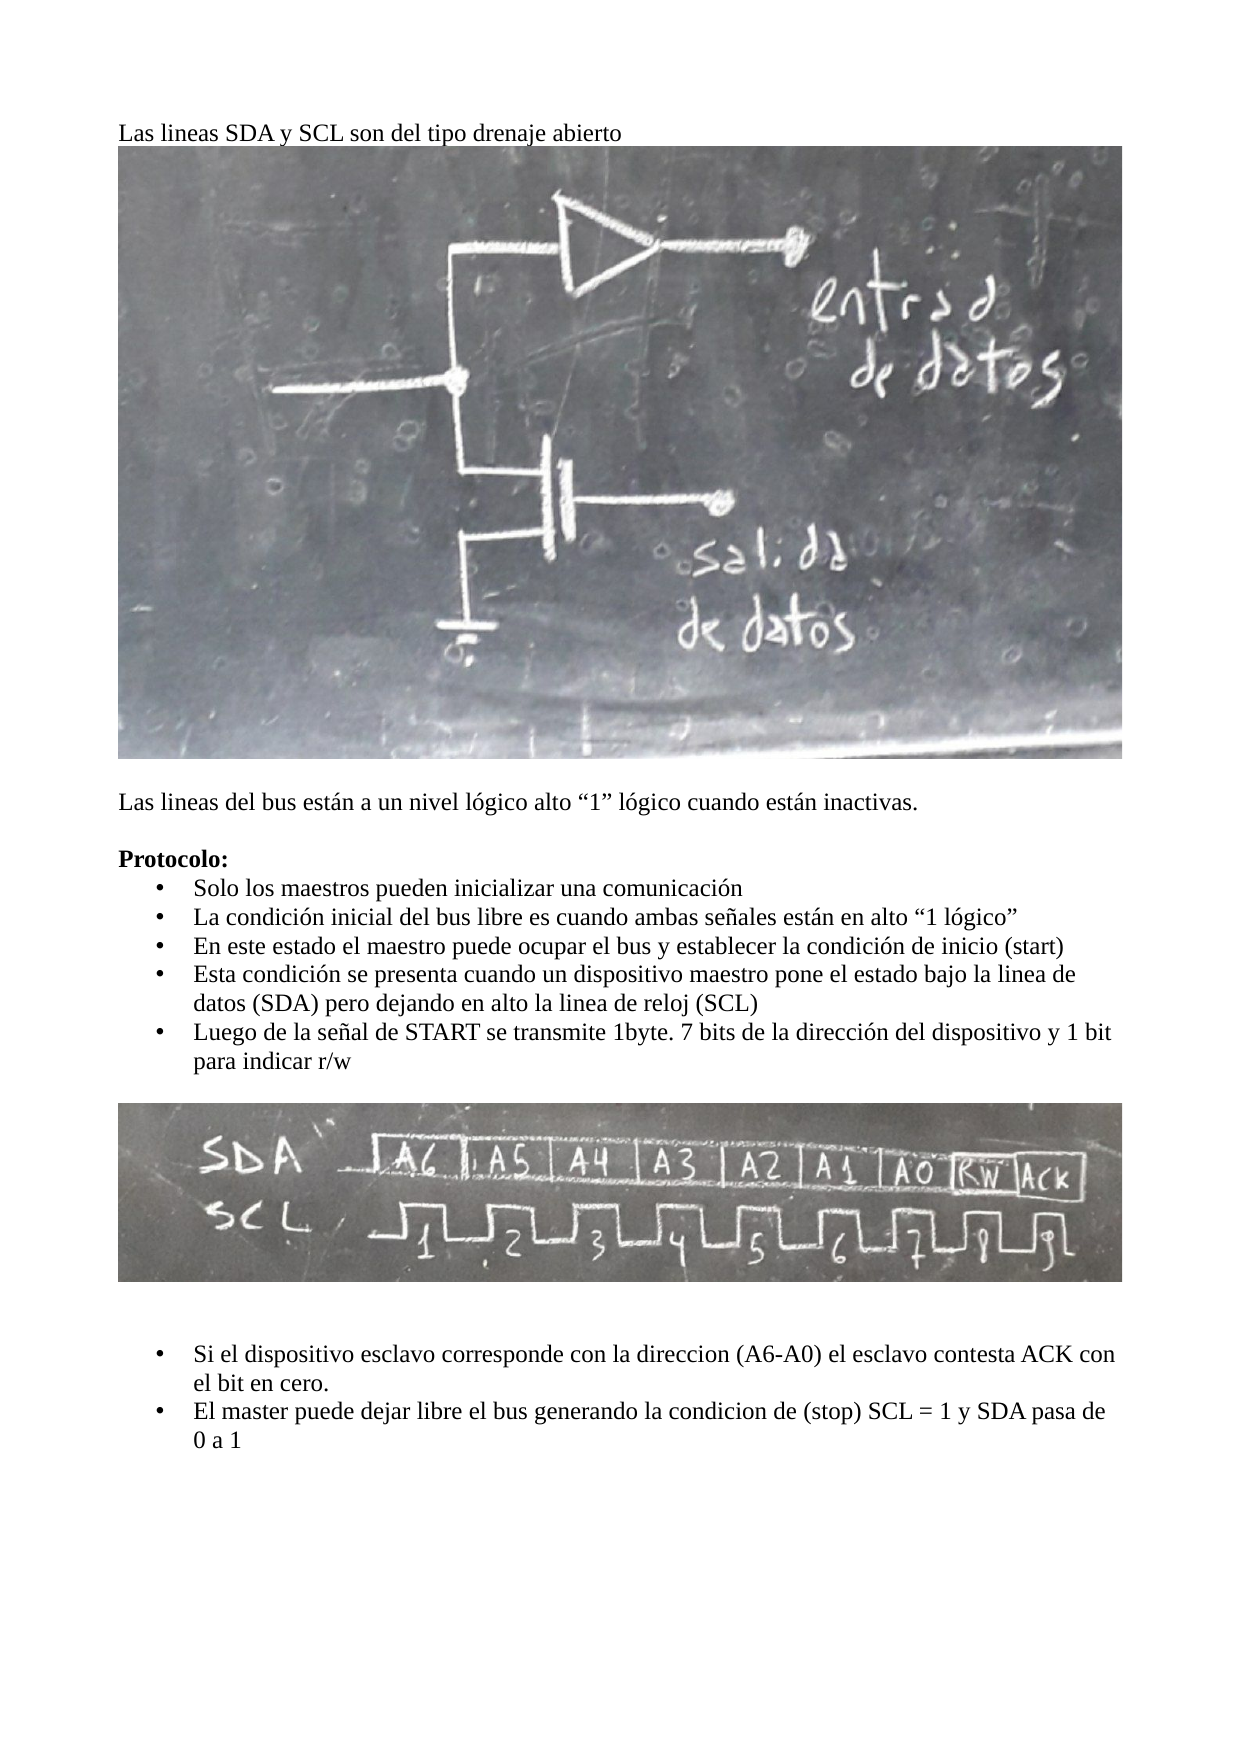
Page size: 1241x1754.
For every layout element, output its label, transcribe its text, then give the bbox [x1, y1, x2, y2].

picture [118, 1103, 1123, 1282]
picture [118, 146, 1123, 759]
text Las lineas SDA y SCL son del tipo drenaje abierto [118, 118, 1122, 146]
list En este estado el maestro puede ocupar el bus y establecer la condición de inicio (start) [156, 931, 1122, 959]
list El master puede dejar libre el bus generando la condicion de (stop) SCL = 1 y SDA pasa de 0 a 1 [156, 1396, 1122, 1454]
list Solo los maestros pueden inicializar una comunicación [156, 873, 1122, 902]
list La condición inicial del bus libre es cuando ambas señales están en alto “1 lógico” [156, 902, 1122, 931]
text Las lineas del bus están a un nivel lógico alto “1” lógico cuando están inactivas. Protocolo: [118, 759, 1122, 873]
list Si el dispositivo esclavo corresponde con la direccion (A6-A0) el esclavo contesta ACK con el bit en cero. [156, 1339, 1122, 1396]
list Esta condición se presenta cuando un dispositivo maestro pone el estado bajo la linea de datos (SDA) pero dejando en alto la linea de reloj (SCL) [156, 959, 1122, 1017]
list Luego de la señal de START se transmite 1byte. 7 bits de la dirección del dispositivo y 1 bit para indicar r/w [156, 1017, 1122, 1074]
